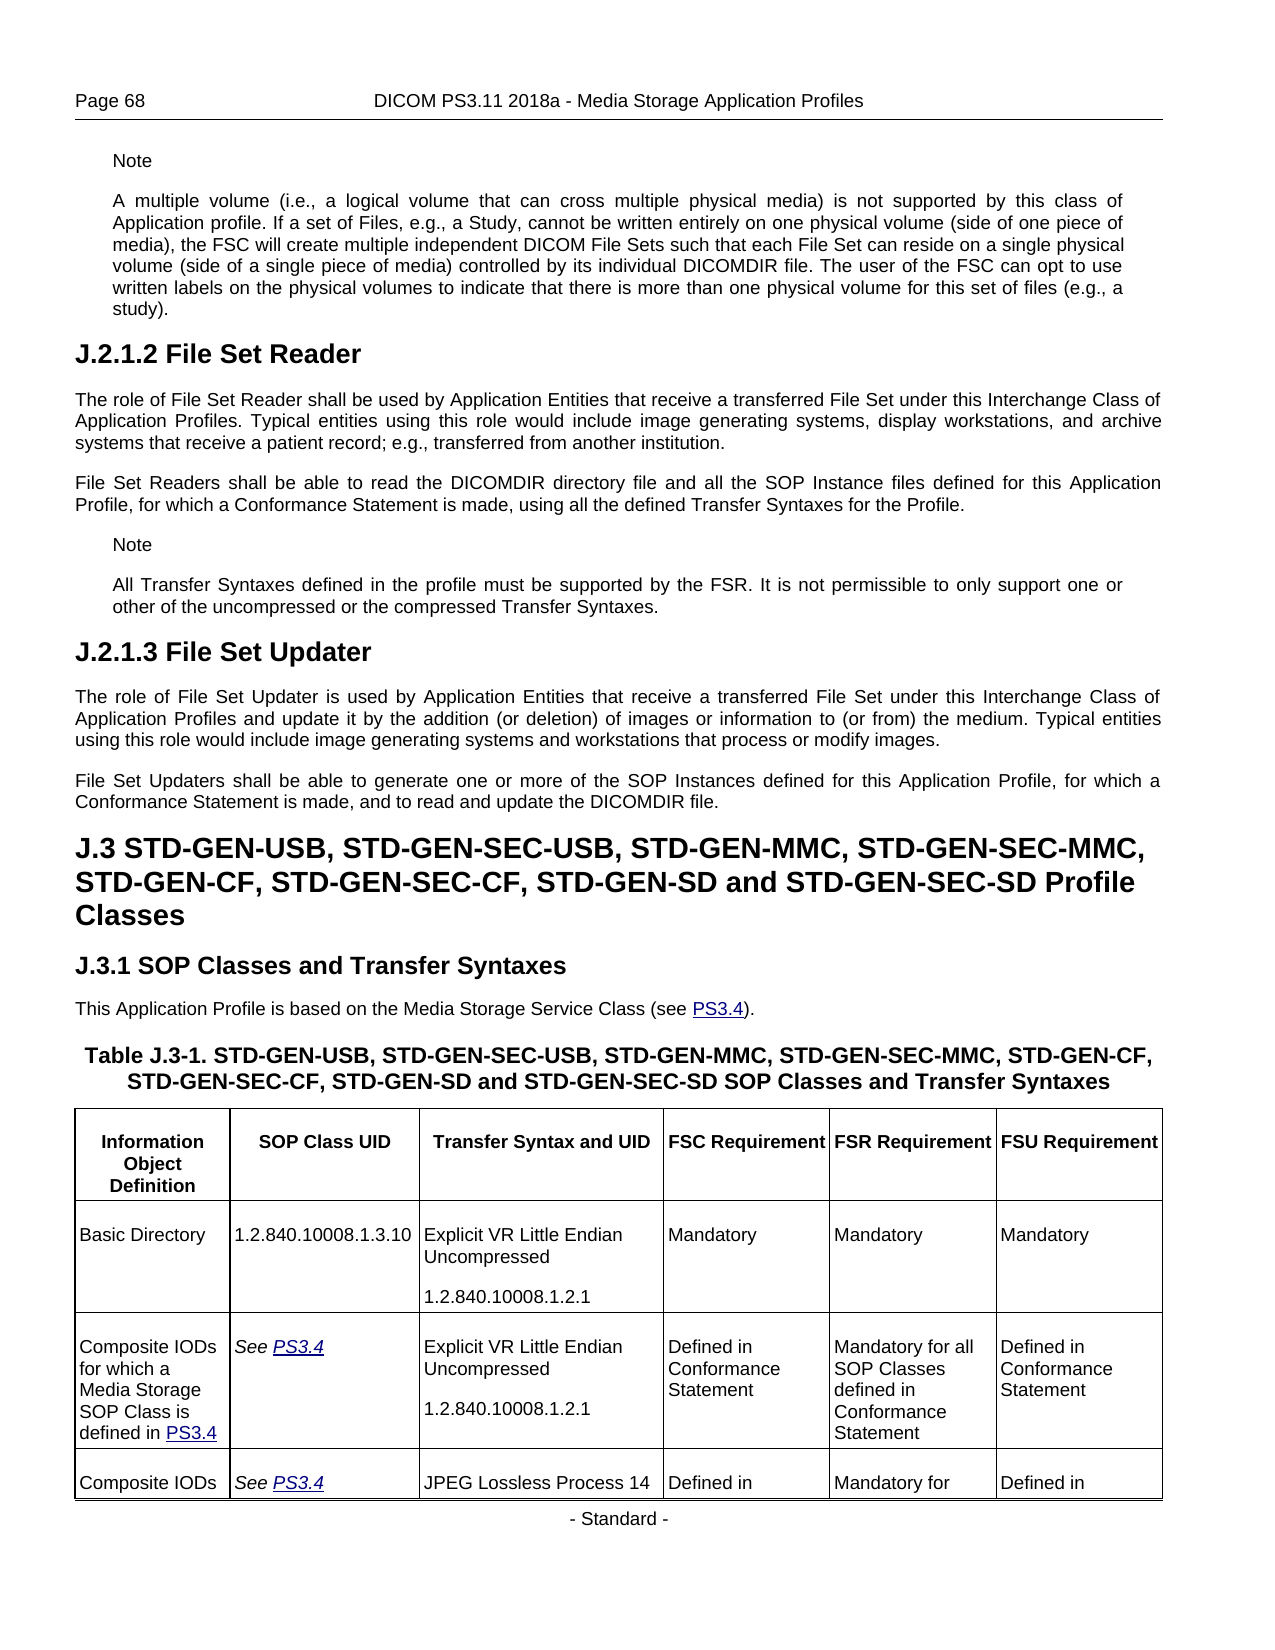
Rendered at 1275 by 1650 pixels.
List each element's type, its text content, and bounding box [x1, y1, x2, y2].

text J.2.1.3 File Set Updater [75, 636, 1162, 667]
text J.2.1.2 File Set Reader [75, 338, 1162, 370]
text J.3.1 SOP Classes and Transfer Syntaxes [75, 951, 1162, 979]
table_cell Defined in Conformance Statement [997, 1313, 1162, 1448]
table_cell Mandatory for all SOP Classes defined in Conformance Statement [830, 1313, 996, 1448]
text The role of File Set Reader shall be used by Application Entities that receive a transferred File Set under this Interchange Class of Application Profiles. Typical entities using this role would include image generating systems, display workstations, and archive systems that receive a patient record; e.g., transferred from another institution. [75, 388, 1162, 453]
table_header Information Object Definition [76, 1109, 229, 1200]
table_cell JPEG Lossless Process 14 [420, 1449, 663, 1497]
table_cell Composite IODs [76, 1449, 229, 1497]
table_cell 1.2.840.10008.1.3.10 [231, 1201, 419, 1312]
table_cell Explicit VR Little Endian Uncompressed 1.2.840.10008.1.2.1 [420, 1313, 663, 1448]
table_cell Mandatory for [830, 1449, 996, 1497]
table_header FSC Requirement [664, 1109, 829, 1200]
table_cell Defined in [997, 1449, 1162, 1497]
table_cell Composite IODs for which a Media Storage SOP Class is defined in PS3.4 [76, 1313, 229, 1448]
table_cell Mandatory [664, 1201, 829, 1312]
text Note [112, 534, 1125, 555]
table_cell Defined in Conformance Statement [664, 1313, 829, 1448]
table_header Transfer Syntax and UID [420, 1109, 663, 1200]
table_cell Explicit VR Little Endian Uncompressed 1.2.840.10008.1.2.1 [420, 1201, 663, 1312]
text This Application Profile is based on the Media Storage Service Class (see PS3.4). [75, 998, 1162, 1020]
text All Transfer Syntaxes defined in the profile must be supported by the FSR. It is not permissible to only support one or other of the uncompressed or the compressed Transfer Syntaxes. [112, 574, 1125, 617]
table_header SOP Class UID [231, 1109, 419, 1200]
text File Set Readers shall be able to read the DICOMDIR directory file and all the SOP Instance files defined for this Application Profile, for which a Conformance Statement is made, using all the defined Transfer Syntaxes for the Profile. [75, 472, 1162, 515]
table_cell Defined in [664, 1449, 829, 1497]
table_cell Basic Directory [76, 1201, 229, 1312]
text J.3 STD-GEN-USB, STD-GEN-SEC-USB, STD-GEN-MMC, STD-GEN-SEC-MMC, STD-GEN-CF, STD-GEN-SEC-CF, STD-GEN-SD and STD-GEN-SEC-SD Profile Classes [75, 831, 1162, 932]
table_header FSR Requirement [830, 1109, 996, 1200]
table_cell See PS3.4 [231, 1313, 419, 1448]
table_cell Mandatory [830, 1201, 996, 1312]
text Note [112, 150, 1125, 172]
text The role of File Set Updater is used by Application Entities that receive a transferred File Set under this Interchange Class of Application Profiles and update it by the addition (or deletion) of images or information to (or from) the medium. Typical entities using this role would include image generating systems and workstations that process or modify images. [75, 686, 1162, 751]
text File Set Updaters shall be able to generate one or more of the SOP Instances defined for this Application Profile, for which a Conformance Statement is made, and to read and update the DICOMDIR file. [75, 769, 1162, 812]
table_header FSU Requirement [997, 1109, 1162, 1200]
table_cell Mandatory [997, 1201, 1162, 1312]
text A multiple volume (i.e., a logical volume that can cross multiple physical media) is not supported by this class of Application profile. If a set of Files, e.g., a Study, cannot be written entirely on one physical volume (side of one piece of media), the FSC will create multiple independent DICOM File Sets such that each File Set can reside on a single physical volume (side of a single piece of media) controlled by its individual DICOMDIR file. The user of the FSC can opt to use written labels on the physical volumes to indicate that there is more than one physical volume for this set of files (e.g., a study). [112, 190, 1125, 320]
table_cell See PS3.4 [231, 1449, 419, 1497]
text Table J.3-1. STD-GEN-USB, STD-GEN-SEC-USB, STD-GEN-MMC, STD-GEN-SEC-MMC, STD-GEN-CF, STD-GEN-SEC-CF, STD-GEN-SD and STD-GEN-SEC-SD SOP Classes and Transfer Syntaxes [75, 1042, 1162, 1094]
